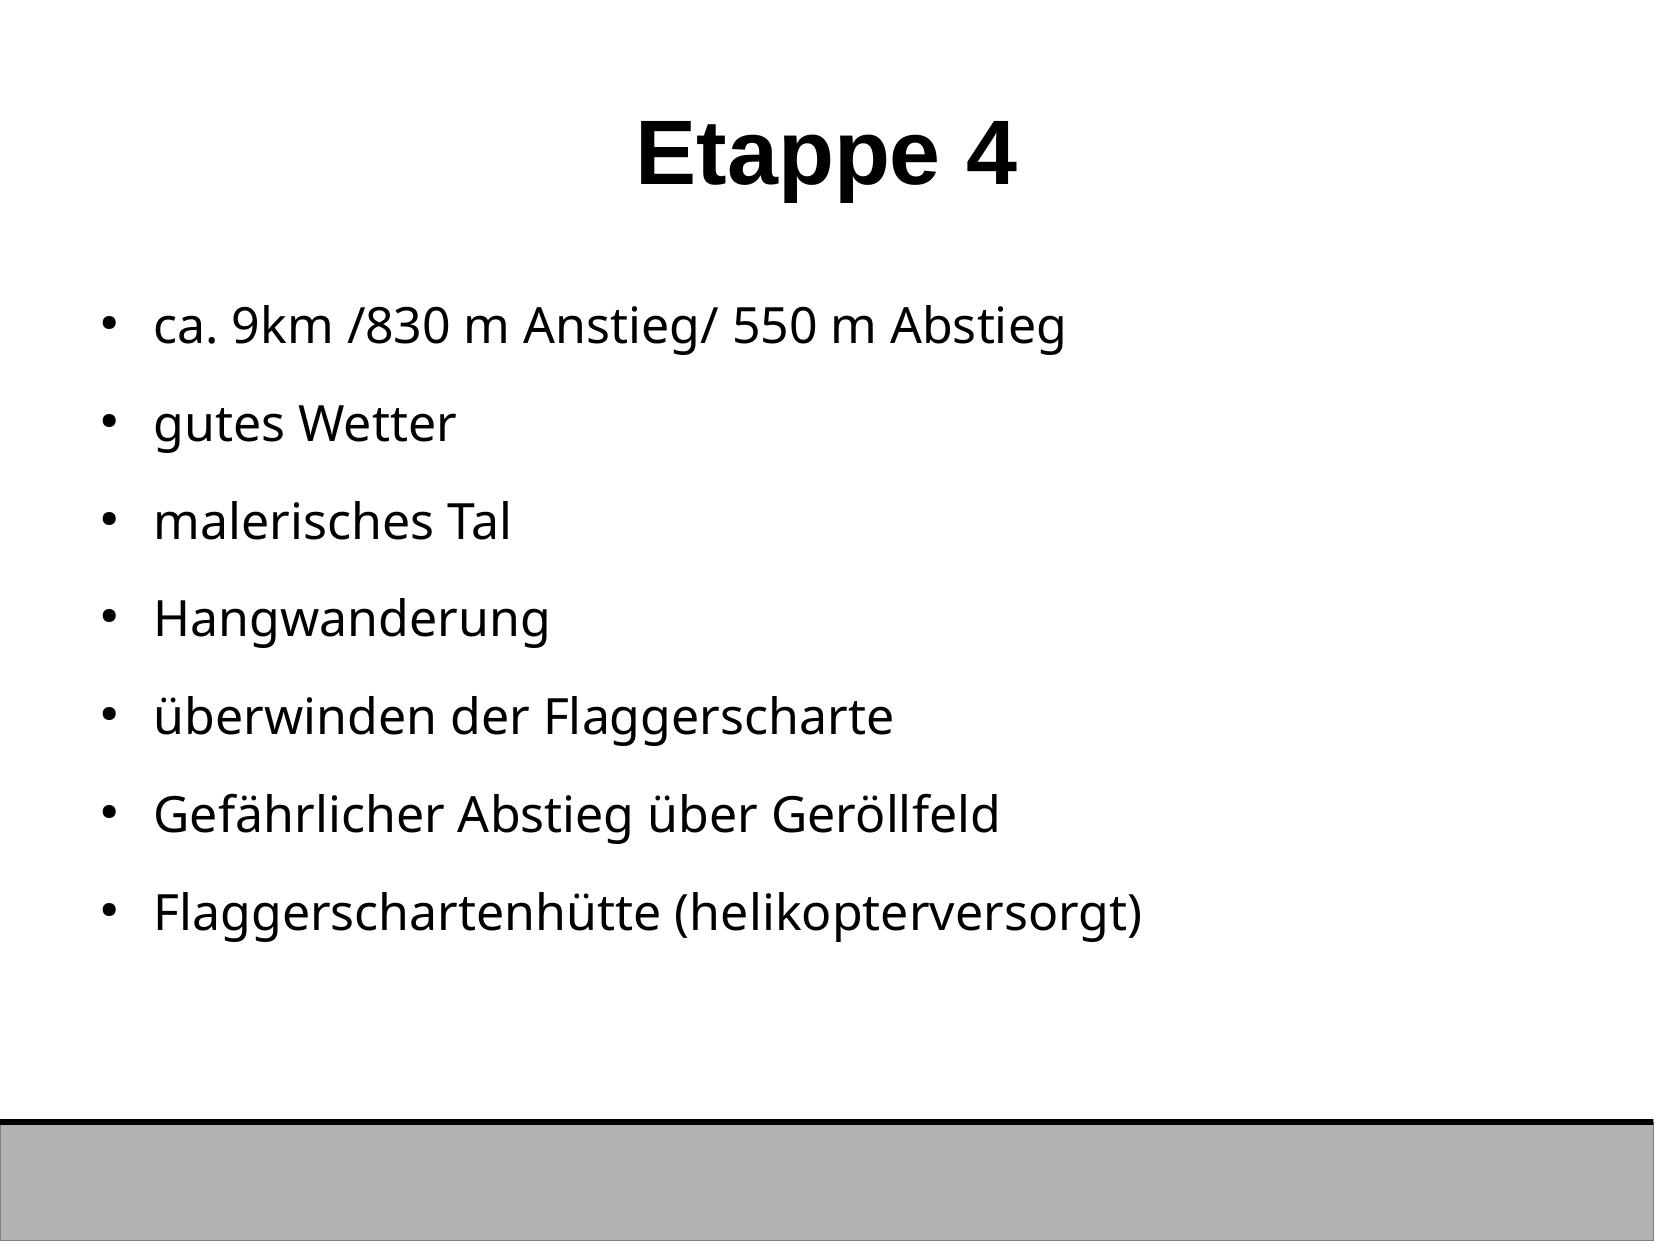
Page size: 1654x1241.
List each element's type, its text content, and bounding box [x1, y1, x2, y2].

list ca. 9km /830 m Anstieg/ 550 m Abstieg gutes Wetter malerisches Tal Hangwanderung überwinden der Flaggerscharte Gefährlicher Abstieg über Geröllfeld Flaggerschartenhütte (helikopterversorgt) [82, 290, 1571, 1109]
text_box [0, 1125, 1654, 1241]
title Etappe 4 [82, 49, 1571, 257]
